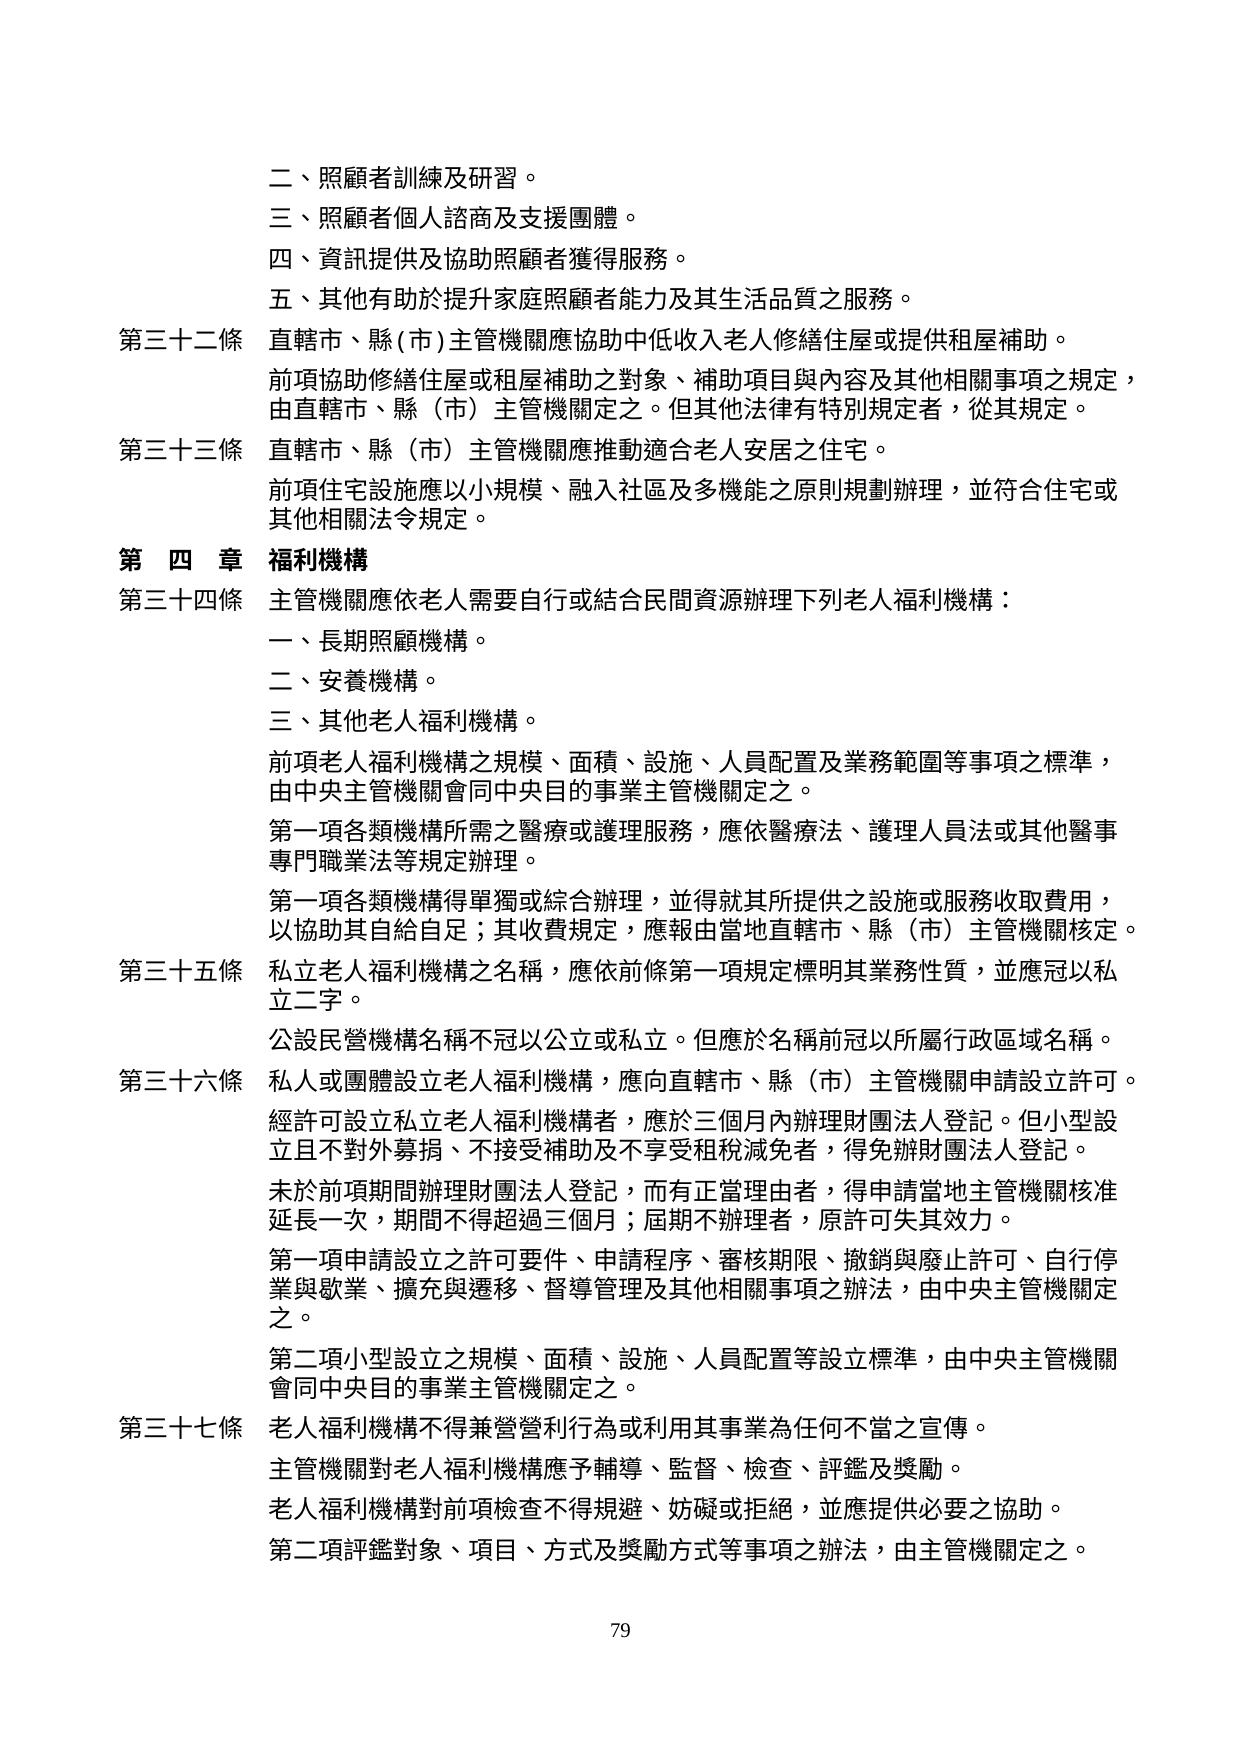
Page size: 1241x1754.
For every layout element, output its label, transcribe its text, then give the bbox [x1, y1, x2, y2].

text 第三十二條 直轄市、縣(市)主管機關應協助中低收入老人修繕住屋或提供租屋補助。 [118, 326, 1122, 355]
text 第二項評鑑對象、項目、方式及獎勵方式等事項之辦法，由主管機關定之。 [268, 1536, 1122, 1565]
text 第三十四條 主管機關應依老人需要自行或結合民間資源辦理下列老人福利機構： [118, 586, 1122, 615]
text 第三十七條 老人福利機構不得兼營營利行為或利用其事業為任何不當之宣傳。 [118, 1414, 1122, 1444]
text 第三十三條 直轄市、縣（市）主管機關應推動適合老人安居之住宅。 [118, 436, 1122, 465]
text 四、資訊提供及協助照顧者獲得服務。 [268, 245, 1122, 274]
text 經許可設立私立老人福利機構者，應於三個月內辦理財團法人登記。但小型設立且不對外募捐、不接受補助及不享受租稅減免者，得免辦財團法人登記。 [268, 1107, 1122, 1165]
text 老人福利機構對前項檢查不得規避、妨礙或拒絕，並應提供必要之協助。 [268, 1495, 1122, 1524]
text 三、其他老人福利機構。 [268, 707, 1122, 737]
text 前項住宅設施應以小規模、融入社區及多機能之原則規劃辦理，並符合住宅或其他相關法令規定。 [268, 476, 1122, 534]
text 第三十五條 私立老人福利機構之名稱，應依前條第一項規定標明其業務性質，並應冠以私立二字。 [118, 957, 1122, 1015]
text 前項老人福利機構之規模、面積、設施、人員配置及業務範圍等事項之標準，由中央主管機關會同中央目的事業主管機關定之。 [268, 748, 1122, 806]
text 公設民營機構名稱不冠以公立或私立。但應於名稱前冠以所屬行政區域名稱。 [268, 1026, 1122, 1055]
text 二、照顧者訓練及研習。 [268, 164, 1122, 193]
text 第一項各類機構得單獨或綜合辦理，並得就其所提供之設施或服務收取費用，以協助其自給自足；其收費規定，應報由當地直轄市、縣（市）主管機關核定。 [268, 887, 1122, 945]
text 二、安養機構。 [268, 667, 1122, 696]
text 三、照顧者個人諮商及支援團體。 [268, 204, 1122, 234]
text 第三十六條 私人或團體設立老人福利機構，應向直轄市、縣（市）主管機關申請設立許可。 [118, 1067, 1122, 1096]
text 前項協助修繕住屋或租屋補助之對象、補助項目與內容及其他相關事項之規定，由直轄市、縣（市）主管機關定之。但其他法律有特別規定者，從其規定。 [268, 366, 1122, 424]
text 主管機關對老人福利機構應予輔導、監督、檢查、評鑑及獎勵。 [268, 1455, 1122, 1484]
text 未於前項期間辦理財團法人登記，而有正當理由者，得申請當地主管機關核准延長一次，期間不得超過三個月；屆期不辦理者，原許可失其效力。 [268, 1177, 1122, 1235]
text 五、其他有助於提升家庭照顧者能力及其生活品質之服務。 [268, 285, 1122, 314]
text 第一項各類機構所需之醫療或護理服務，應依醫療法、護理人員法或其他醫事專門職業法等規定辦理。 [268, 817, 1122, 876]
text 第 四 章 福利機構 [118, 546, 1122, 575]
text 第一項申請設立之許可要件、申請程序、審核期限、撤銷與廢止許可、自行停業與歇業、擴充與遷移、督導管理及其他相關事項之辦法，由中央主管機關定之。 [268, 1246, 1122, 1334]
text 第二項小型設立之規模、面積、設施、人員配置等設立標準，由中央主管機關會同中央目的事業主管機關定之。 [268, 1345, 1122, 1403]
text 一、長期照顧機構。 [268, 627, 1122, 656]
